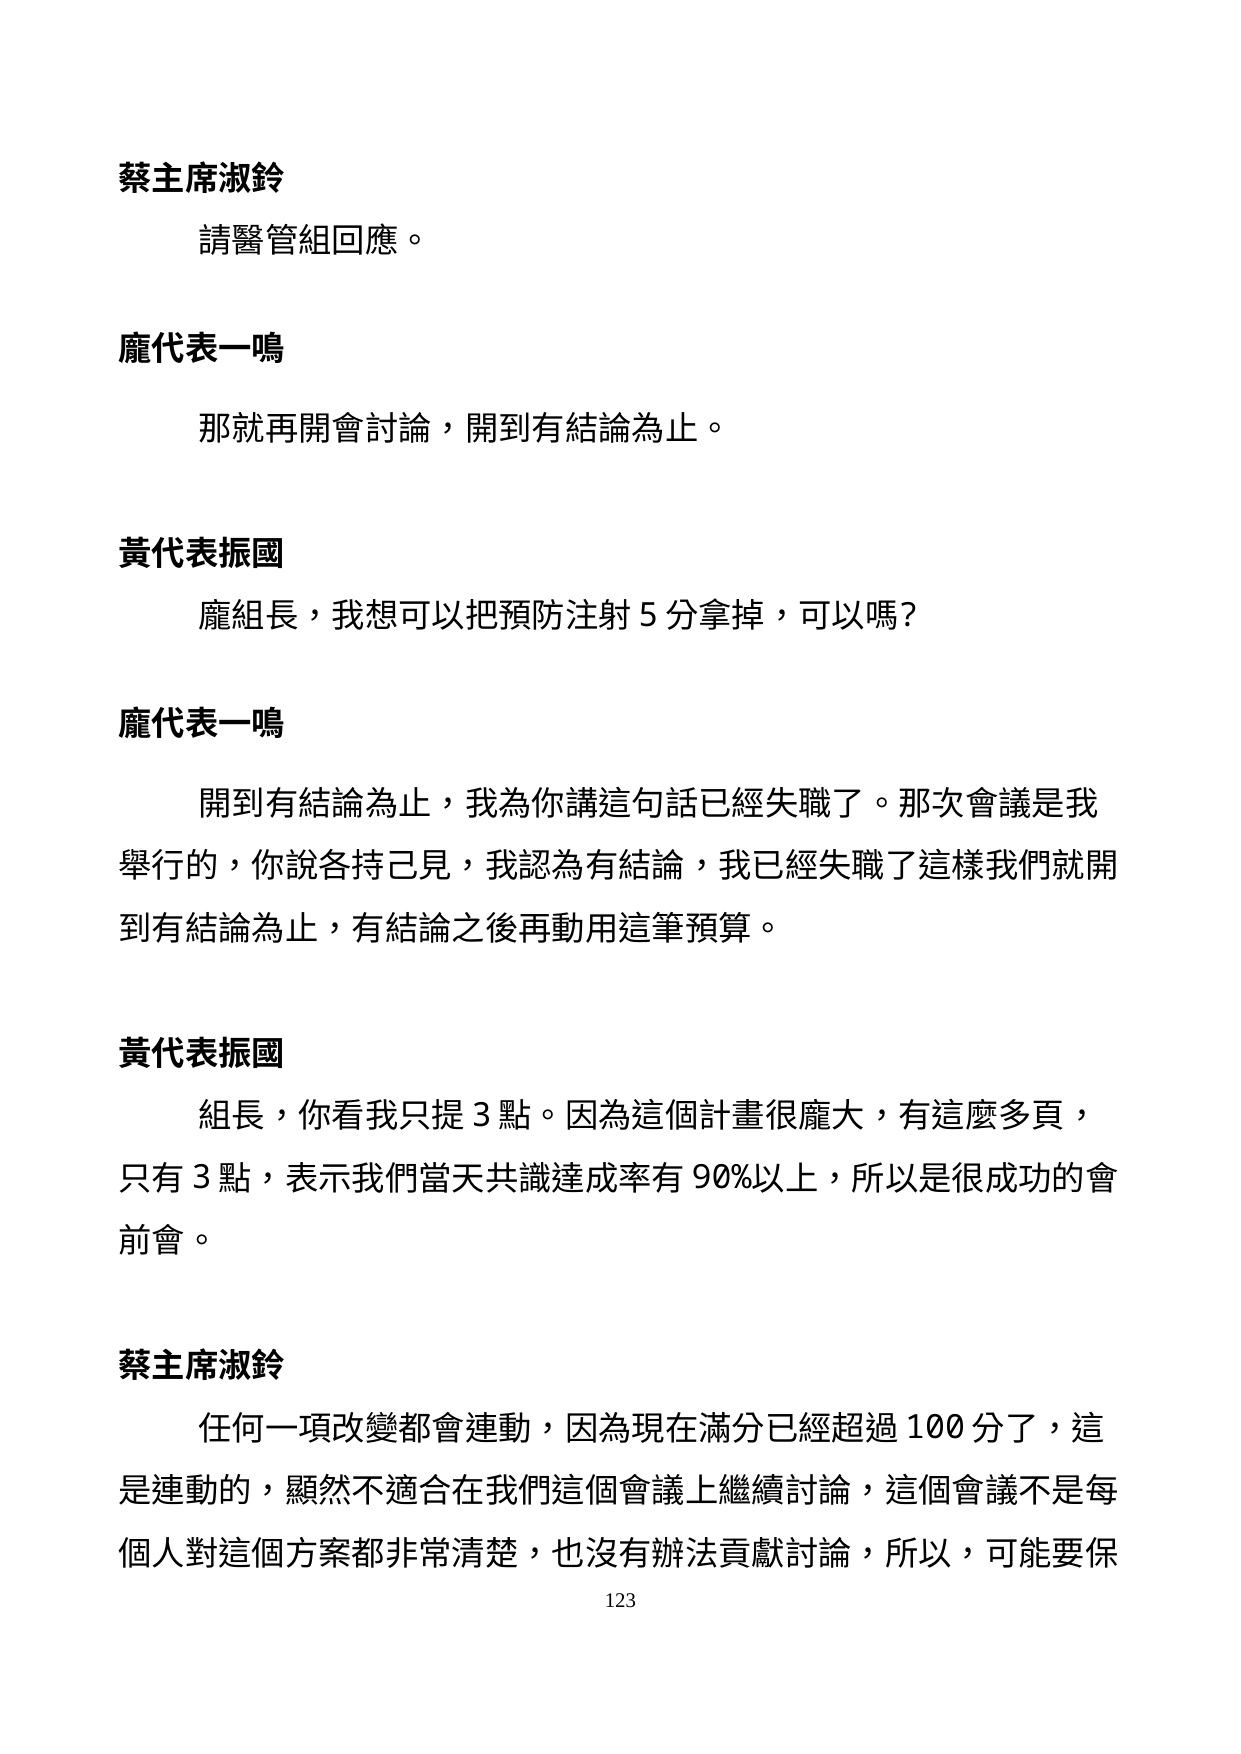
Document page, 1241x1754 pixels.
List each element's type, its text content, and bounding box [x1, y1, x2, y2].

text 組長，你看我只提3點。因為這個計畫很龐大，有這麼多頁，只有3點，表示我們當天共識達成率有90%以上，所以是很成功的會前會。 [118, 1072, 1122, 1259]
text 龐代表一鳴 [118, 697, 1122, 745]
text 黃代表振國 [118, 509, 1122, 572]
text 黃代表振國 [118, 1009, 1122, 1072]
text 請醫管組回應。 [118, 197, 1122, 259]
text 蔡主席淑鈴 [118, 1322, 1122, 1384]
text 龐代表一鳴 [118, 322, 1122, 370]
text 任何一項改變都會連動，因為現在滿分已經超過100分了，這是連動的，顯然不適合在我們這個會議上繼續討論，這個會議不是每個人對這個方案都非常清楚，也沒有辦法貢獻討論，所以，可能要保 [118, 1384, 1122, 1572]
text 那就再開會討論，開到有結論為止。 [118, 384, 1122, 447]
text 龐組長，我想可以把預防注射5分拿掉，可以嗎? [118, 572, 1122, 634]
text 開到有結論為止，我為你講這句話已經失職了。那次會議是我舉行的，你說各持己見，我認為有結論，我已經失職了這樣我們就開到有結論為止，有結論之後再動用這筆預算。 [118, 759, 1122, 947]
text 蔡主席淑鈴 [118, 134, 1122, 197]
